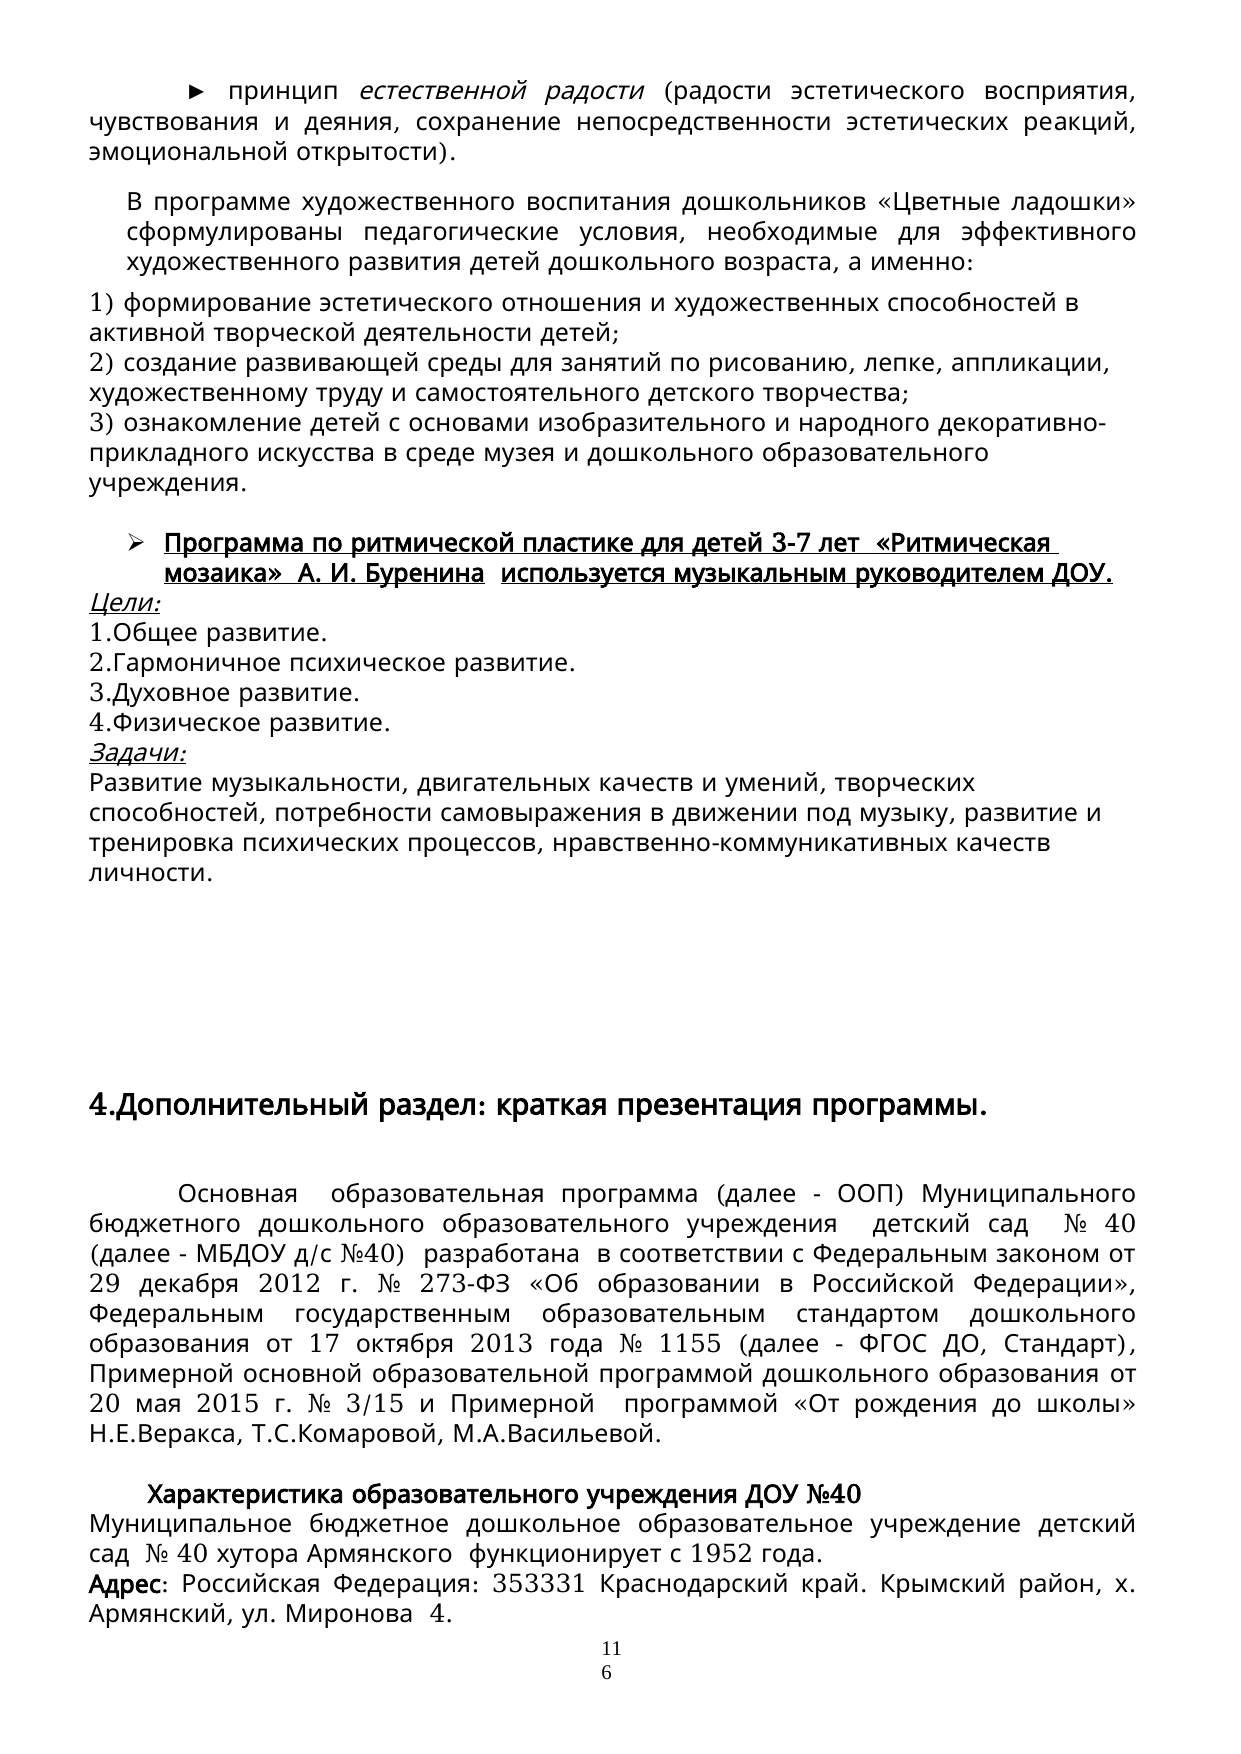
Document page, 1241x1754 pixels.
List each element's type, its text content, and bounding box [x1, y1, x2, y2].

text 3) ознакомление детей с основами изоб­разительного и народного декоратив­но-прикладного искусства в среде му­зея и дошкольного образовательного учреждения. [89, 406, 1137, 496]
subtitle 4.Дополнительный раздел: краткая презентация программы. [89, 1085, 1137, 1120]
text Задачи: [89, 737, 1137, 767]
text 3.Духовное развитие. [89, 677, 1137, 707]
text 2.Гармоничное психическое развитие. [89, 647, 1137, 677]
text Цели: [89, 587, 1137, 617]
text 4.Физическое развитие. [89, 707, 1137, 737]
text В программе художественного воспи­тания дошкольников «Цветные ладош­ки» сформулированы педагогические ус­ловия, необходимые для эффективного художественного развития детей дош­кольного возраста, а именно: [126, 186, 1137, 276]
text ► принцип естественной радости (ра­дости эстетического восприятия, чувствования и деяния, сохранение непосредственности эстетических ре­акций, эмоциональной открытости). [89, 75, 1137, 165]
text Характеристика образовательного учреждения ДОУ №40 [89, 1478, 1137, 1508]
text 1.Общее развитие. [89, 617, 1137, 647]
text Развитие музыкальности, двигательных качеств и умений, творческих способностей, потребности самовыражения в движении под музыку, развитие и тренировка психических процессов, нравственно-коммуникативных качеств личности. [89, 767, 1137, 887]
list Программа по ритмической пластике для детей 3-7 лет «Ритмическая мозаика» А. И. Буренина используется музыкальным руководителем ДОУ. [126, 526, 1137, 587]
text Муниципальное бюджетное дошкольное образовательное учреждение детский сад № 40 хутора Армянского функционирует с 1952 года. [89, 1508, 1137, 1568]
text Адрес: Российская Федерация: 353331 Краснодарский край. Крымский район, х. Армянский, ул. Миронова 4. [89, 1568, 1137, 1628]
text Основная образовательная программа (далее - ООП) Муниципального бюджетного дошкольного образовательного учреждения детский сад № 40 (далее - МБДОУ д/с №40) разработана в соответствии с Федеральным законом от 29 декабря 2012 г. № 273-ФЗ «Об образовании в Российской Федерации», Федеральным государственным образовательным стандартом дошкольного образования от 17 октября 2013 года № 1155 (далее - ФГОС ДО, Стандарт), Примерной основной образовательной программой дошкольного образования от 20 мая 2015 г. № 3/15 и Примерной программой «От рождения до школы» Н.Е.Веракса, Т.С.Комаровой, М.А.Васильевой. [89, 1178, 1137, 1448]
text 1) формирование эстетического отноше­ния и художественных способностей в активной творческой деятельности детей; [89, 286, 1137, 346]
text 2) создание развивающей среды для за­нятий по рисованию, лепке, апплика­ции, художественному труду и самос­тоятельного детского творчества; [89, 346, 1137, 406]
